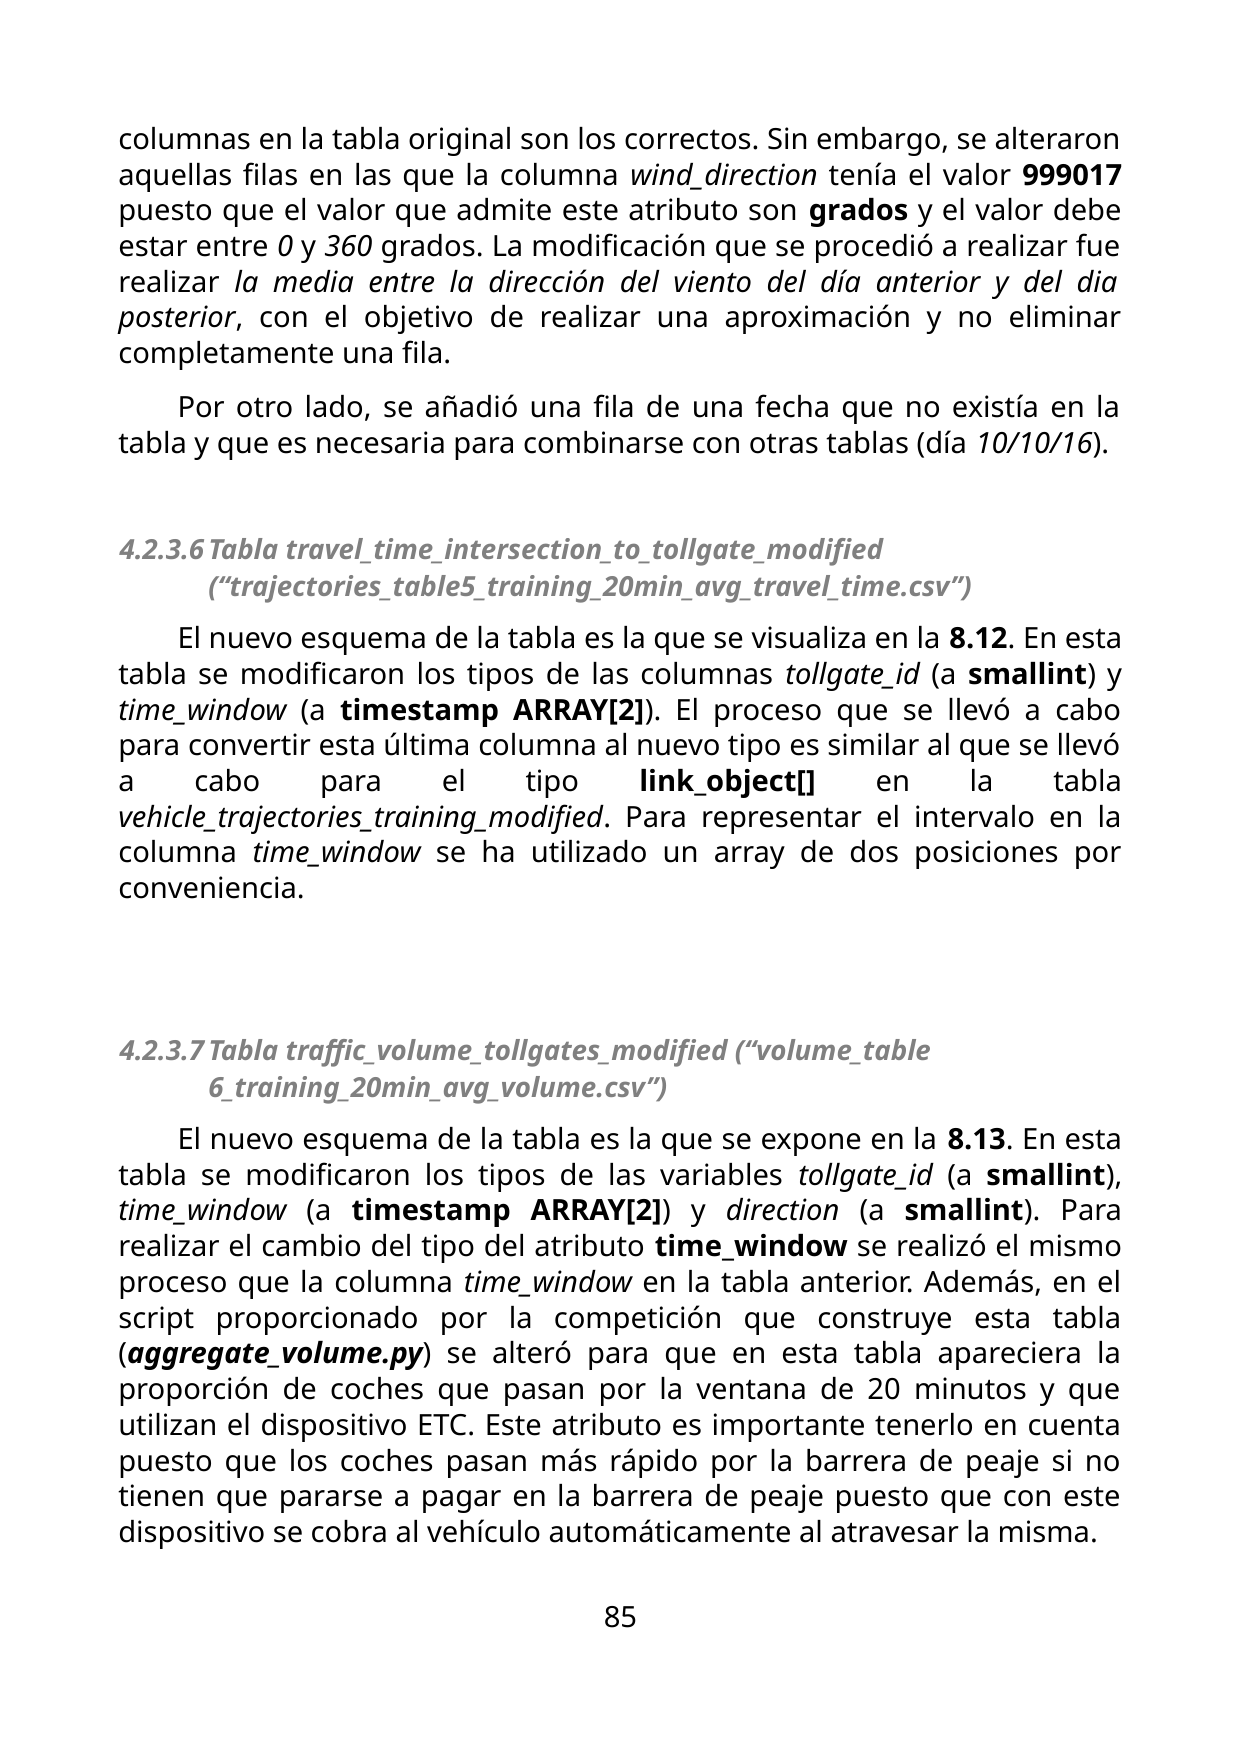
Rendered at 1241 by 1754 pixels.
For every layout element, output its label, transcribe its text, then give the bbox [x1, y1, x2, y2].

text El nuevo esquema de la tabla es la que se visualiza en la Tabla 8.12. En esta tabla se modificaron los tipos de las columnas tollgate_id (a smallint) y time_window (a timestamp ARRAY[2]). El proceso que se llevó a cabo para convertir esta última columna al nuevo tipo es similar al que se llevó a cabo para el tipo link_object[] en la tabla vehicle_trajectories_training_modified. Para representar el intervalo en la columna time_window se ha utilizado un array de dos posiciones por conveniencia. [118, 617, 1122, 907]
text Por otro lado, se añadió una fila de una fecha que no existía en la tabla y que es necesaria para combinarse con otras tablas (día 10/10/16). [118, 387, 1122, 462]
text El nuevo esquema de la tabla es la que se expone en la Tabla 8.13. En esta tabla se modificaron los tipos de las variables tollgate_id (a smallint), time_window (a timestamp ARRAY[2]) y direction (a smallint). Para realizar el cambio del tipo del atributo time_window se realizó el mismo proceso que la columna time_window en la tabla anterior. Además, en el script proporcionado por la competición que construye esta tabla (aggregate_volume.py) se alteró para que en esta tabla apareciera la proporción de coches que pasan por la ventana de 20 minutos y que utilizan el dispositivo ETC. Este atributo es importante tenerlo en cuenta puesto que los coches pasan más rápido por la barrera de peaje si no tienen que pararse a pagar en la barrera de peaje puesto que con este dispositivo se cobra al vehículo automáticamente al atravesar la misma. [118, 1118, 1122, 1551]
text columnas en la tabla original son los correctos. Sin embargo, se alteraron aquellas filas en las que la columna wind_direction tenía el valor 999017 puesto que el valor que admite este atributo son grados y el valor debe estar entre 0 y 360 grados. La modificación que se procedió a realizar fue realizar la media entre la dirección del viento del día anterior y del dia posterior, con el objetivo de realizar una aproximación y no eliminar completamente una fila. [118, 118, 1122, 372]
subtitle Tabla travel_time_intersection_to_tollgate_modified (“trajectories_table5_training_20min_avg_travel_time.csv”) [119, 529, 1122, 605]
subtitle Tabla traffic_volume_tollgates_modified (“volume_table 6_training_20min_avg_volume.csv”) [119, 1030, 1122, 1106]
